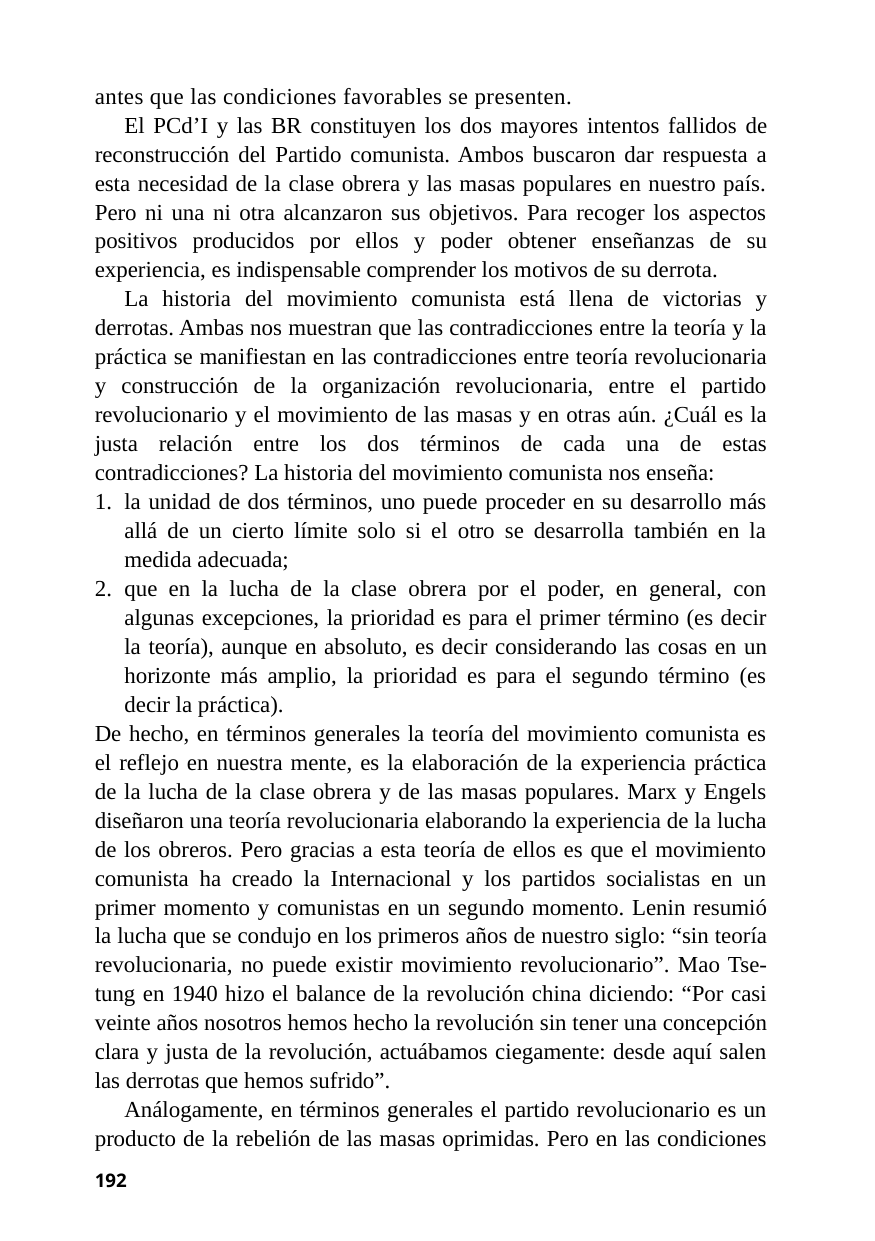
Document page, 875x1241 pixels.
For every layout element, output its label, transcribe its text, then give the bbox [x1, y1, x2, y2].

text De hecho, en términos generales la teoría del movimiento comunista es el reflejo en nuestra mente, es la elaboración de la experiencia práctica de la lucha de la clase obrera y de las masas populares. Marx y Engels diseñaron una teoría revolucionaria elaborando la experiencia de la lucha de los obreros. Pero gracias a esta teoría de ellos es que el movimiento comunista ha creado la Internacional y los partidos socialistas en un primer momento y comunistas en un segundo momento. Lenin resumió la lucha que se condujo en los primeros años de nuestro siglo: “sin teoría revolucionaria, no puede existir movimiento revolucionario”. Mao Tse-tung en 1940 hizo el balance de la revolución china diciendo: “Por casi veinte años nosotros hemos hecho la revolución sin tener una concepción clara y justa de la revolución, actuábamos ciegamente: desde aquí salen las derrotas que hemos sufrido”. [94, 720, 768, 1094]
text Análogamente, en términos generales el partido revolucionario es un producto de la rebelión de las masas oprimidas. Pero en las condiciones [94, 1096, 768, 1152]
text 2. que en la lucha de la clase obrera por el poder, en general, con algunas excepciones, la prioridad es para el primer término (es decir la teoría), aunque en absoluto, es decir considerando las cosas en un horizonte más amplio, la prioridad es para el segundo término (es decir la práctica). [94, 575, 768, 717]
text antes que las condiciones favorables se presenten. [94, 83, 768, 109]
text 1. la unidad de dos términos, uno puede proceder en su desarrollo más allá de un cierto límite solo si el otro se desarrolla también en la medida adecuada; [94, 488, 768, 572]
text El PCd’I y las BR constituyen los dos mayores intentos fallidos de reconstrucción del Partido comunista. Ambos buscaron dar respuesta a esta necesidad de la clase obrera y las masas populares en nuestro país. Pero ni una ni otra alcanzaron sus objetivos. Para recoger los aspectos positivos producidos por ellos y poder obtener enseñanzas de su experiencia, es indispensable comprender los motivos de su derrota. [94, 112, 768, 283]
text La historia del movimiento comunista está llena de victorias y derrotas. Ambas nos muestran que las contradicciones entre la teoría y la práctica se manifiestan en las contradicciones entre teoría revolucionaria y construcción de la organización revolucionaria, entre el partido revolucionario y el movimiento de las masas y en otras aún. ¿Cuál es la justa relación entre los dos términos de cada una de estas contradicciones? La historia del movimiento comunista nos enseña: [94, 285, 768, 486]
